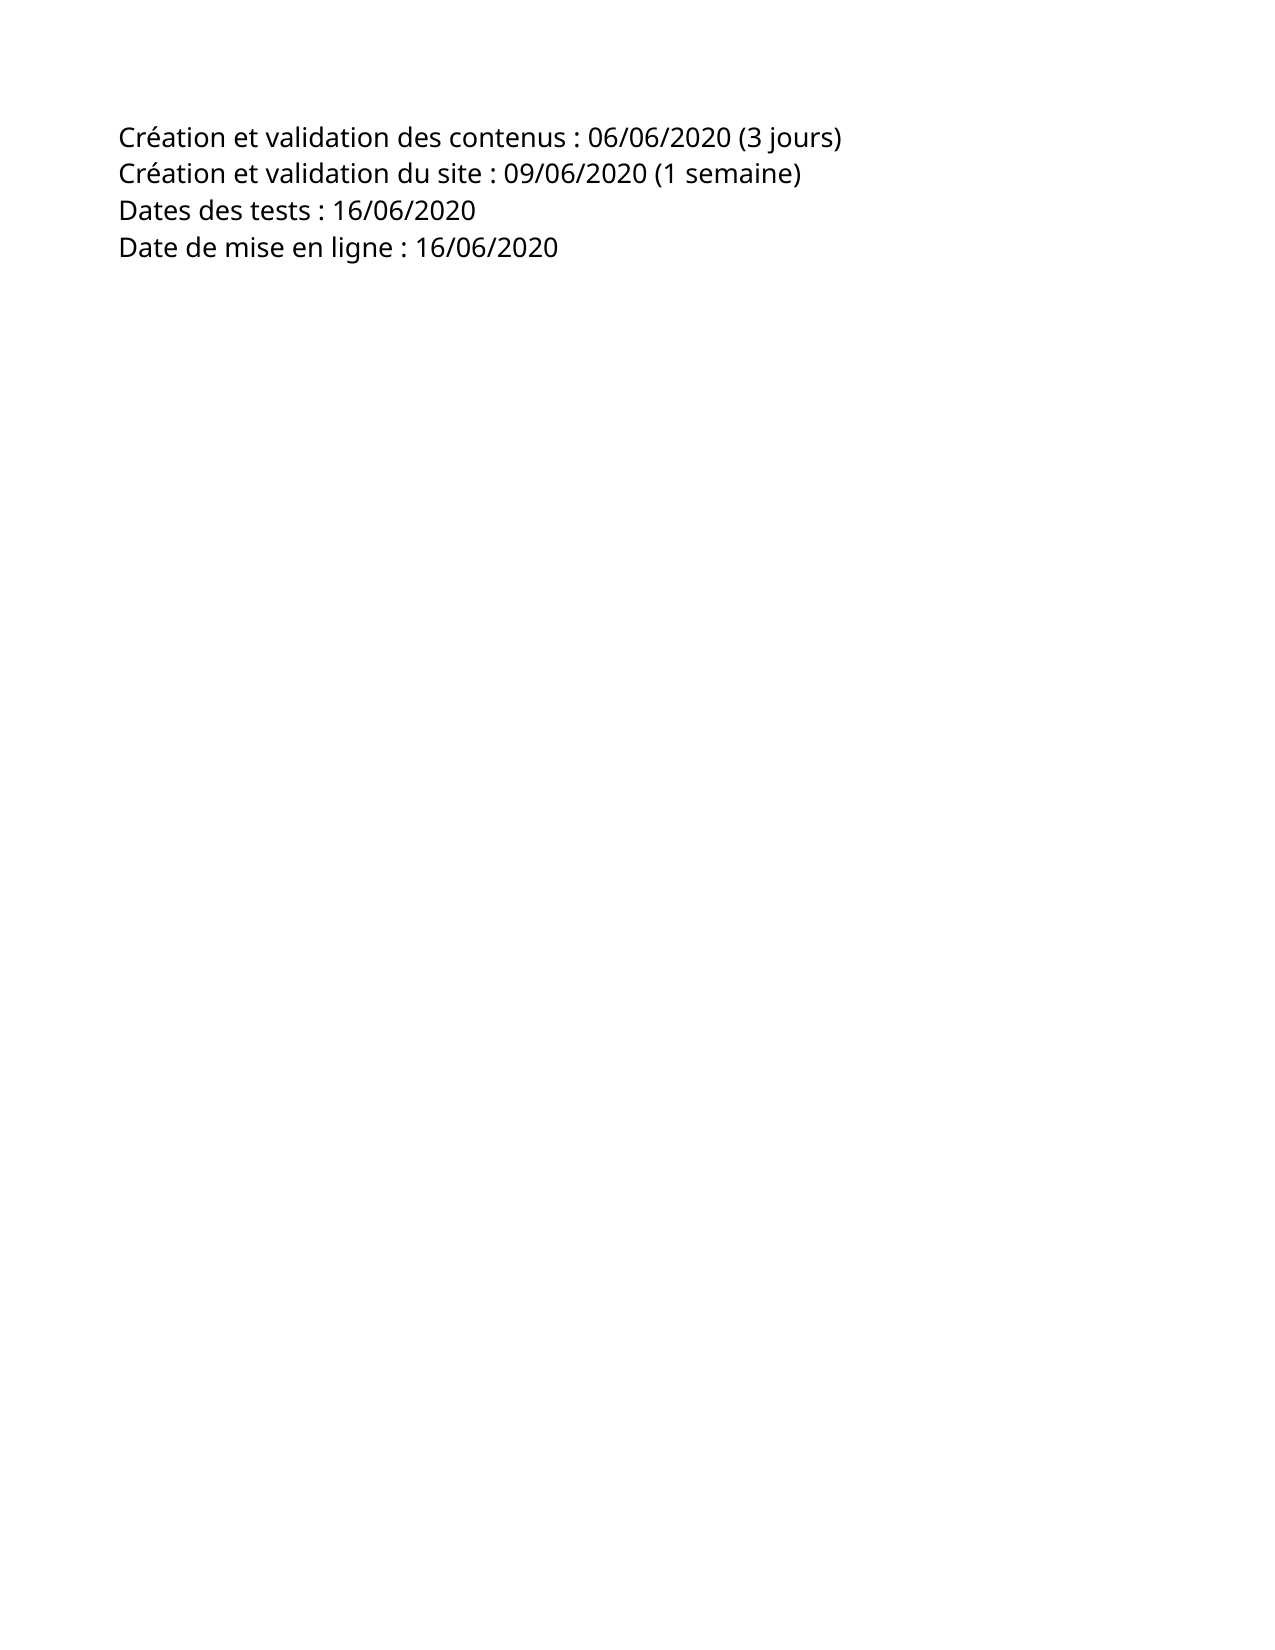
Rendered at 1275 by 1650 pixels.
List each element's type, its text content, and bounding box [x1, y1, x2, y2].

text Création et validation des contenus : 06/06/2020 (3 jours) [118, 118, 1157, 155]
text Création et validation du site : 09/06/2020 (1 semaine) [118, 155, 1157, 192]
text Date de mise en ligne : 16/06/2020 [118, 229, 1157, 266]
text Dates des tests : 16/06/2020 [118, 192, 1157, 229]
